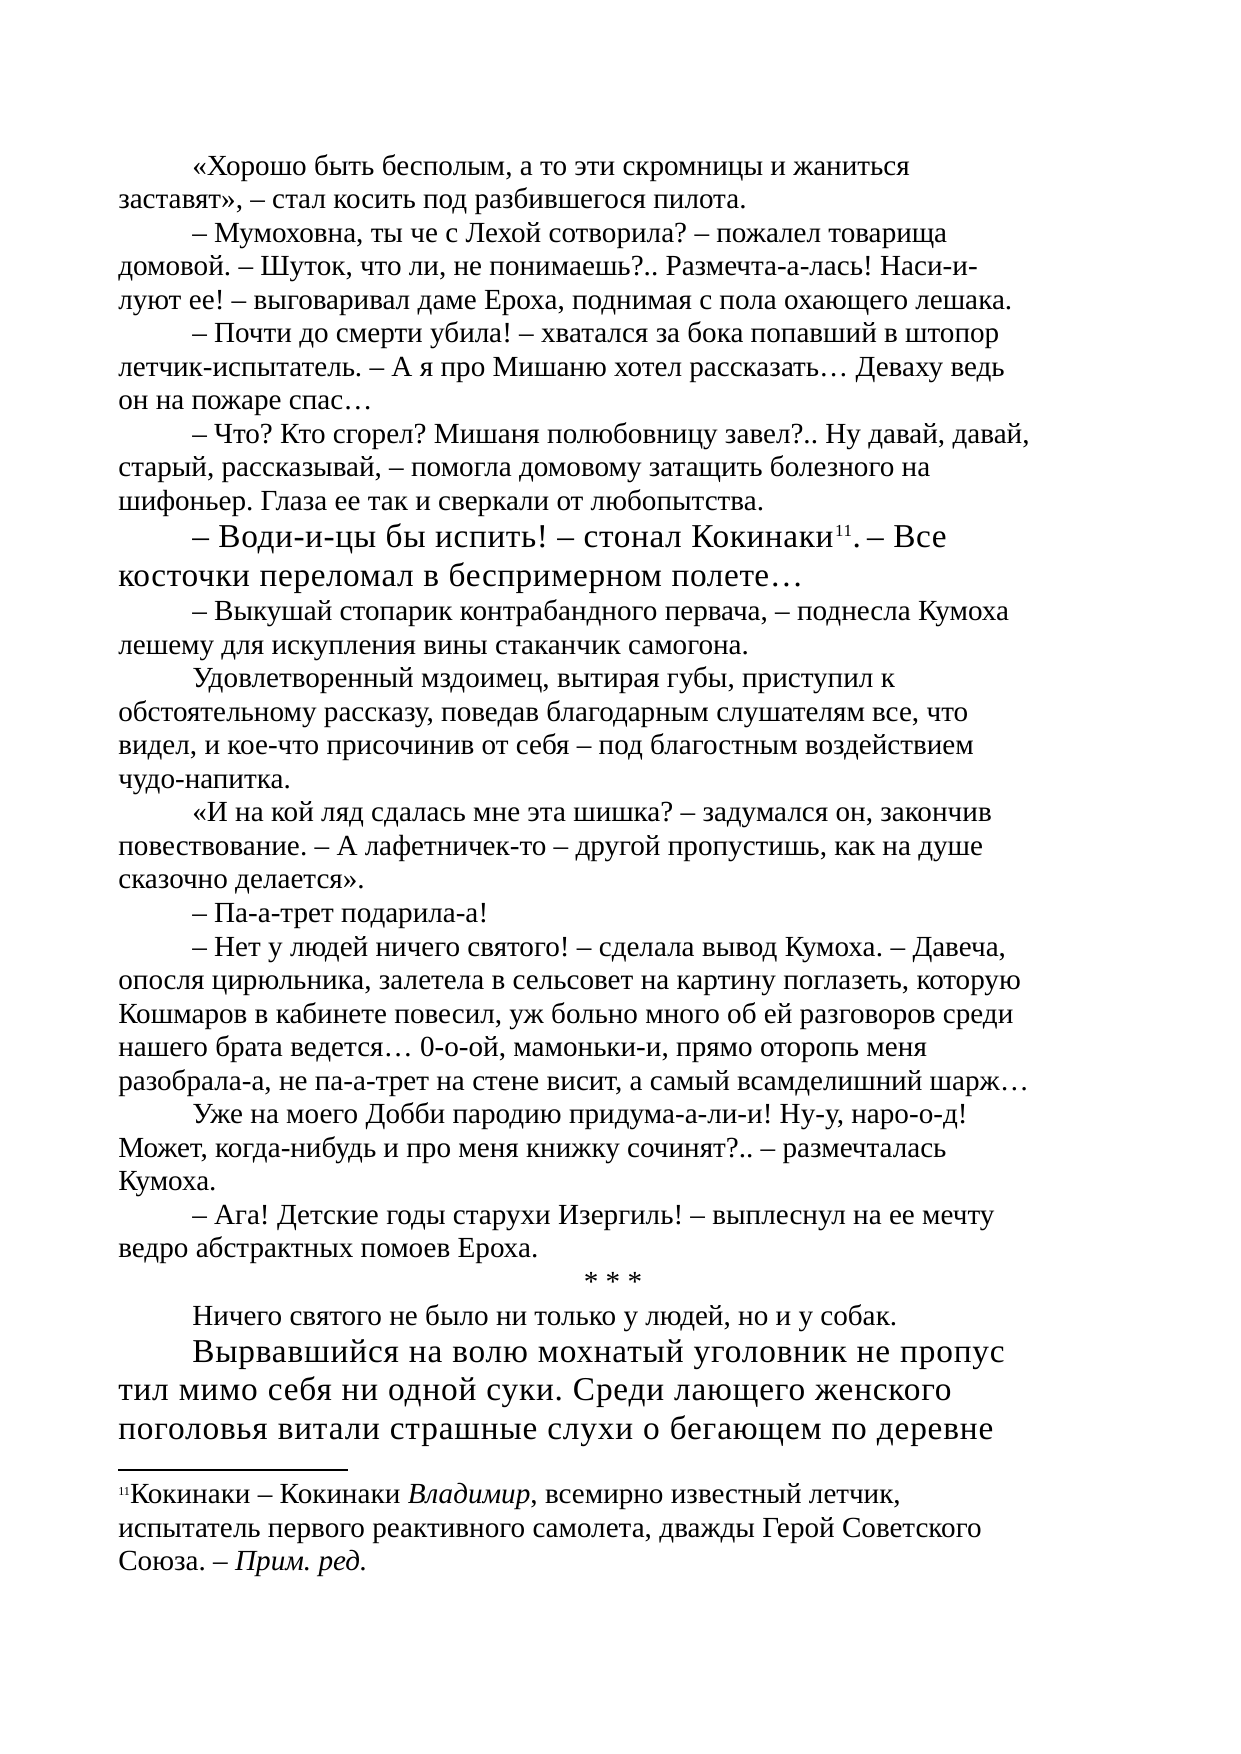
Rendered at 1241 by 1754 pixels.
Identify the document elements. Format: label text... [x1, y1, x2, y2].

text – Выкушай стопарик контрабандного первача, – поднесла Кумоха лешему для искупления вины стаканчик самогона. [118, 593, 1033, 660]
text Уже на моего Добби пародию придума-а-ли-и! Ну-у, наро-о-д! Может, когда-нибудь и про меня книжку сочинят?.. – размечталась Кумоха. [118, 1096, 1033, 1197]
text Вырвавшийся на волю мохнатый уголовник не пропус тил мимо себя ни одной суки. Среди лающего женского поголовья витали страшные слухи о бегающем по деревне [118, 1331, 1033, 1446]
text – Мумоховна, ты че с Лехой сотворила? – пожалел товарища домовой. – Шуток, что ли, не понимаешь?.. Размечта-а-лась! Наси-и-луют ее! – выговаривал даме Ероха, поднимая с пола охающего лешака. [118, 215, 1033, 315]
text – Води-и-цы бы испить! – стонал Кокинаки. – Все косточки переломал в беспримерном полете… [118, 517, 1033, 593]
text «И на кой ляд сдалась мне эта шишка? – задумался он, закончив повествование. – А лафетничек-то – другой пропустишь, как на душе сказочно делается». [118, 794, 1033, 895]
text – Па-а-трет подарила-а! [118, 895, 1033, 929]
text Ничего святого не было ни только у людей, но и у собак. [118, 1298, 1033, 1331]
text «Хорошо быть бесполым, а то эти скромницы и жаниться заставят», – стал косить под разбившегося пилота. [118, 148, 1033, 215]
text Удовлетворенный мздоимец, вытирая губы, приступил к обстоятельному рассказу, поведав благодарным слушателям все, что видел, и кое-что присочинив от себя – под благостным воздействием чудо-напитка. [118, 660, 1033, 794]
text – Ага! Детские годы старухи Изергиль! – выплеснул на ее мечту ведро абстрактных помоев Ероха. [118, 1197, 1033, 1264]
text – Почти до смерти убила! – хватался за бока попавший в штопор летчик-испытатель. – А я про Мишаню хотел рассказать… Деваху ведь он на пожаре спас… [118, 315, 1033, 416]
text Кокинаки – Кокинаки Владимир, всемирно известный летчик, испытатель первого реактивного самолета, дважды Герой Советского Союза. – Прим. ред. [118, 1476, 1033, 1577]
text – Нет у людей ничего святого! – сделала вывод Кумоха. – Давеча, опосля цирюльника, залетела в сельсовет на картину поглазеть, которую Кошмаров в кабинете повесил, уж больно много об ей разговоров среди нашего брата ведется… 0-о-ой, мамоньки-и, прямо оторопь меня разобрала-а, не па-а-трет на стене висит, а самый всамделишний шарж… [118, 929, 1033, 1096]
text – Что? Кто сгорел? Мишаня полюбовницу завел?.. Ну давай, давай, старый, рассказывай, – помогла домовому затащить болезного на шифоньер. Глаза ее так и сверкали от любопытства. [118, 416, 1033, 517]
subtitle * * * [118, 1264, 1033, 1298]
